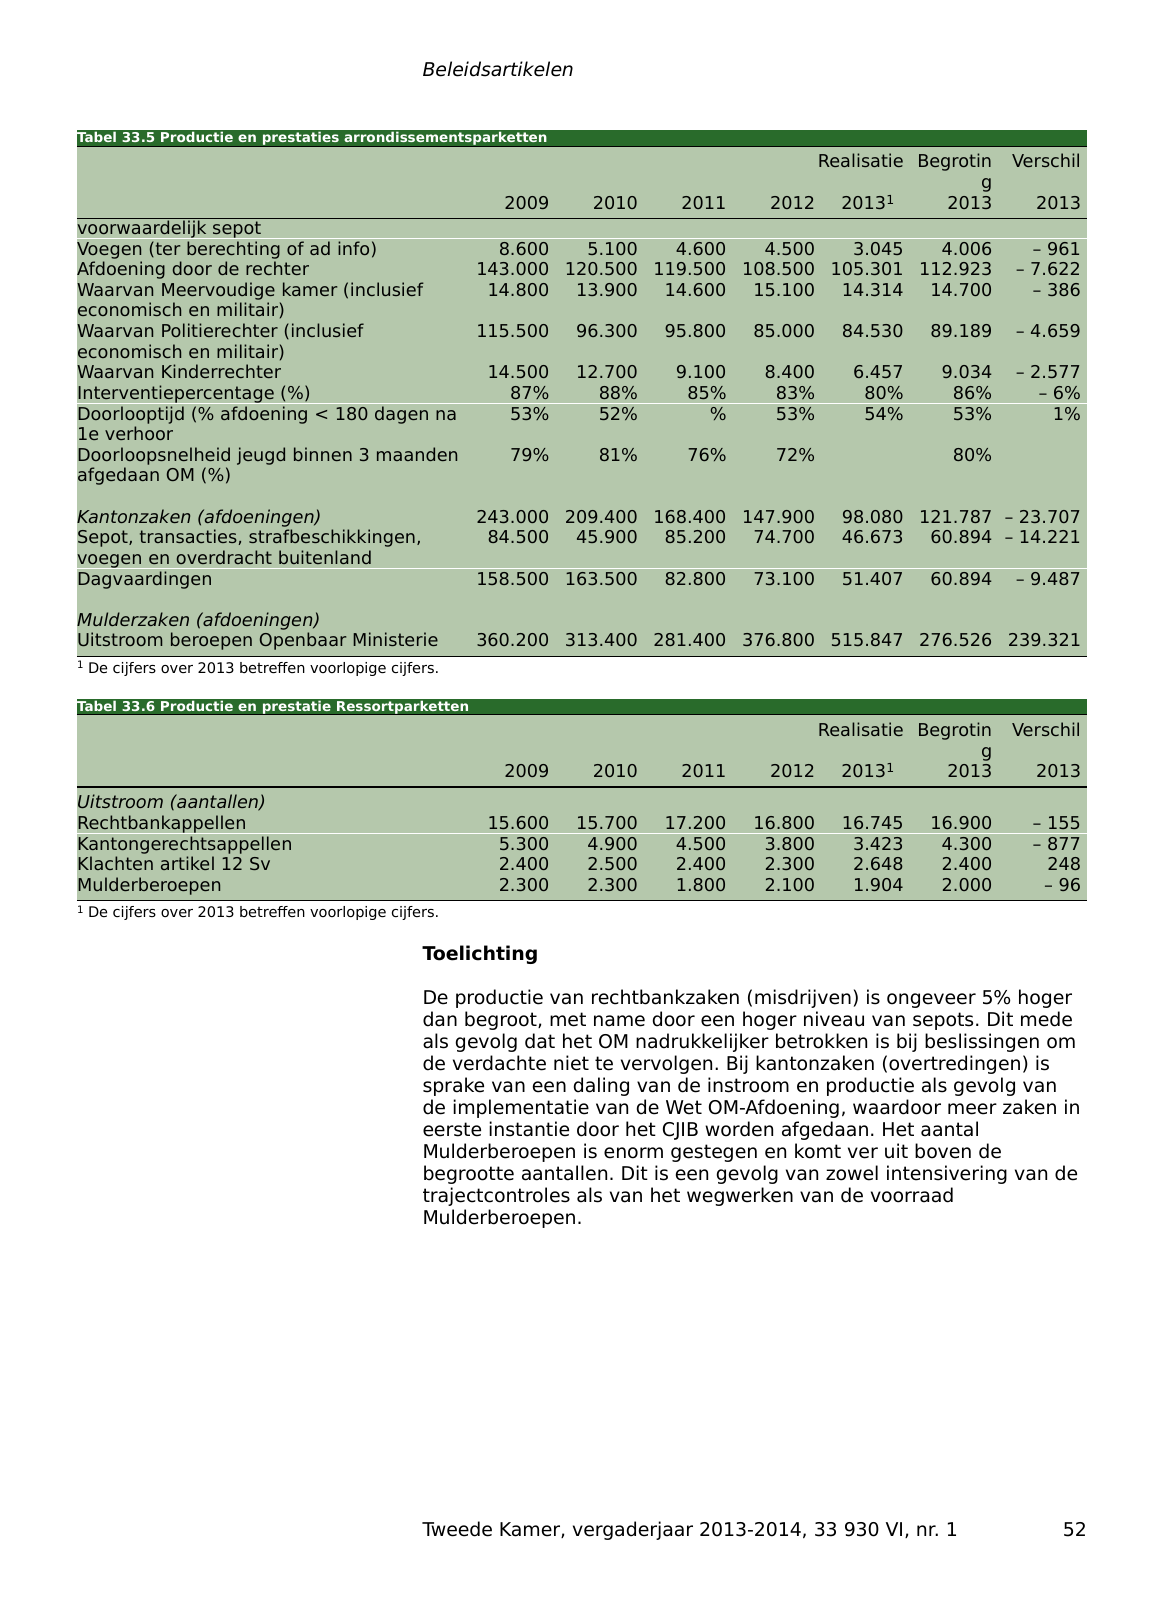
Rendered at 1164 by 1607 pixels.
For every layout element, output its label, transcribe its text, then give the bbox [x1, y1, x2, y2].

table_cell 1 De cijfers over 2013 betreffen voorlopige cijfers. [77, 657, 1087, 677]
table_cell – 9.487 [998, 569, 1087, 589]
table_cell 79% [466, 445, 555, 486]
table_cell Uitstroom beroepen Openbaar Ministerie [77, 630, 466, 656]
table_cell Kantonzaken (afdoeningen) [77, 507, 466, 527]
table_cell 4.600 [644, 239, 732, 259]
table_cell 105.301 [821, 259, 909, 280]
table_cell Afdoening door de rechter [77, 259, 466, 280]
table_cell [998, 486, 1087, 507]
table_cell 2013 [998, 761, 1087, 786]
table_cell [732, 589, 821, 610]
table_cell 52% [555, 404, 644, 445]
table_cell 2.400 [909, 854, 998, 875]
table_cell 60.894 [909, 527, 998, 568]
table_cell 276.526 [909, 630, 998, 656]
text De productie van rechtbankzaken (misdrijven) is ongeveer 5% hoger dan begroot, met name door een hoger niveau van sepots. Dit mede als gevolg dat het OM nadrukkelijker betrokken is bij beslissingen om de verdachte niet te vervolgen. Bij kantonzaken (overtredingen) is sprake van een daling van de instroom en productie als gevolg van de implementatie van de Wet OM-Afdoening, waardoor meer zaken in eerste instantie door het CJIB worden afgedaan. Het aantal Mulderberoepen is enorm gestegen en komt ver uit boven de begrootte aantallen. Dit is een gevolg van zowel intensivering van de trajectcontroles als van het wegwerken van de voorraad Mulderberoepen. [422, 987, 1087, 1229]
table_cell 243.000 [466, 507, 555, 527]
table_cell Waarvan Kinderrechter [77, 362, 466, 383]
table_cell [77, 761, 466, 786]
table_cell % [644, 404, 732, 445]
table_cell 13.900 [555, 280, 644, 321]
table_cell 2.300 [555, 875, 644, 900]
table_cell Realisatie [466, 147, 909, 193]
table_cell 76% [644, 445, 732, 486]
table_cell 95.800 [644, 321, 732, 362]
table_cell 8.400 [732, 362, 821, 383]
table_cell [555, 219, 644, 238]
table_cell 4.500 [732, 239, 821, 259]
table_cell 84.530 [821, 321, 909, 362]
table_cell 2010 [555, 193, 644, 218]
table_cell [732, 610, 821, 630]
table_cell 121.787 [909, 507, 998, 527]
table_cell Waarvan Meervoudige kamer (inclusief economisch en militair) [77, 280, 466, 321]
table_cell 89.189 [909, 321, 998, 362]
table_cell Dagvaardingen [77, 569, 466, 589]
table_cell 96.300 [555, 321, 644, 362]
table_cell 2.300 [732, 854, 821, 875]
table_cell 2.500 [555, 854, 644, 875]
table_cell Realisatie [466, 715, 909, 761]
table_cell 74.700 [732, 527, 821, 568]
table_cell [909, 610, 998, 630]
table_cell 2012 [732, 193, 821, 218]
table_cell 4.006 [909, 239, 998, 259]
table_cell [732, 219, 821, 238]
table_header Tabel 33.6 Productie en prestatie Ressortparketten [77, 699, 1087, 714]
table_cell 158.500 [466, 569, 555, 589]
table_cell 119.500 [644, 259, 732, 280]
table_cell 6.457 [821, 362, 909, 383]
table_cell 12.700 [555, 362, 644, 383]
table_cell 3.423 [821, 834, 909, 854]
table_cell Voegen (ter berechting of ad info) [77, 239, 466, 259]
table_cell 515.847 [821, 630, 909, 656]
table_cell 72% [732, 445, 821, 486]
table_cell Interventiepercentage (%) [77, 383, 466, 403]
table_cell – 877 [998, 834, 1087, 854]
table_cell [909, 486, 998, 507]
table_cell 2.000 [909, 875, 998, 900]
table_cell 2009 [466, 761, 555, 786]
table_cell 143.000 [466, 259, 555, 280]
table_cell 80% [821, 383, 909, 403]
table_cell 14.800 [466, 280, 555, 321]
table_cell 108.500 [732, 259, 821, 280]
table_cell – 2.577 [998, 362, 1087, 383]
table_cell [644, 589, 732, 610]
table_cell Klachten artikel 12 Sv [77, 854, 466, 875]
table_cell [644, 219, 732, 238]
table_cell voorwaardelijk sepot [77, 219, 466, 238]
table_cell 80% [909, 445, 998, 486]
table_cell [821, 445, 909, 486]
table_cell 15.100 [732, 280, 821, 321]
table_cell 5.100 [555, 239, 644, 259]
table_cell 2011 [644, 193, 732, 218]
table_cell 46.673 [821, 527, 909, 568]
table_cell 9.100 [644, 362, 732, 383]
table_cell [555, 788, 644, 813]
table_cell Mulderberoepen [77, 875, 466, 900]
table_cell – 14.221 [998, 527, 1087, 568]
table_cell 53% [909, 404, 998, 445]
table_cell Sepot, transacties, strafbeschikkingen, voegen en overdracht buitenland [77, 527, 466, 568]
table_cell 1 De cijfers over 2013 betreffen voorlopige cijfers. [77, 901, 1087, 921]
table_cell – 155 [998, 813, 1087, 833]
table_cell 45.900 [555, 527, 644, 568]
table_cell 88% [555, 383, 644, 403]
table_cell 17.200 [644, 813, 732, 833]
table_cell [732, 486, 821, 507]
table_cell [466, 486, 555, 507]
table_cell 16.900 [909, 813, 998, 833]
table_cell Rechtbankappellen [77, 813, 466, 833]
table_cell [821, 589, 909, 610]
table_cell 1.800 [644, 875, 732, 900]
table_cell 147.900 [732, 507, 821, 527]
table_cell 3.800 [732, 834, 821, 854]
table_cell 239.321 [998, 630, 1087, 656]
table_cell 2.100 [732, 875, 821, 900]
table_cell 2.400 [644, 854, 732, 875]
table_cell 16.745 [821, 813, 909, 833]
table_cell [77, 486, 466, 507]
table_cell [555, 486, 644, 507]
table_cell 313.400 [555, 630, 644, 656]
table_cell [466, 589, 555, 610]
table_cell 2.300 [466, 875, 555, 900]
table_cell 4.300 [909, 834, 998, 854]
table_cell Kantongerechtsappellen [77, 834, 466, 854]
table_cell [77, 193, 466, 218]
table_cell 14.700 [909, 280, 998, 321]
table_cell – 96 [998, 875, 1087, 900]
table_cell 14.314 [821, 280, 909, 321]
table_cell Waarvan Politierechter (inclusief economisch en militair) [77, 321, 466, 362]
table_cell 112.923 [909, 259, 998, 280]
table_cell [821, 788, 909, 813]
table_cell [466, 219, 555, 238]
table_cell 2010 [555, 761, 644, 786]
table_cell [644, 788, 732, 813]
table_cell 16.800 [732, 813, 821, 833]
table_cell 98.080 [821, 507, 909, 527]
table_cell 9.034 [909, 362, 998, 383]
table_cell 20131 [821, 761, 909, 786]
table_cell 281.400 [644, 630, 732, 656]
table_cell 15.600 [466, 813, 555, 833]
table_cell [821, 219, 909, 238]
table_cell 85.200 [644, 527, 732, 568]
table_cell 53% [732, 404, 821, 445]
table_cell 2009 [466, 193, 555, 218]
table_cell [77, 147, 466, 193]
table_cell 53% [466, 404, 555, 445]
table_cell 73.100 [732, 569, 821, 589]
table_cell 1% [998, 404, 1087, 445]
table_cell 84.500 [466, 527, 555, 568]
table_cell 168.400 [644, 507, 732, 527]
table_cell 360.200 [466, 630, 555, 656]
table_cell [466, 788, 555, 813]
table_cell [821, 486, 909, 507]
table_cell 163.500 [555, 569, 644, 589]
table_cell 1.904 [821, 875, 909, 900]
table_cell 82.800 [644, 569, 732, 589]
table_header Tabel 33.5 Productie en prestaties arrondissementsparketten [77, 130, 1087, 146]
table_cell Begroting [909, 147, 998, 193]
table_cell 2.648 [821, 854, 909, 875]
table_cell 54% [821, 404, 909, 445]
table_cell 248 [998, 854, 1087, 875]
table_cell [909, 788, 998, 813]
table_cell [821, 610, 909, 630]
table_cell Uitstroom (aantallen) [77, 788, 466, 813]
table_cell 4.900 [555, 834, 644, 854]
table_cell 3.045 [821, 239, 909, 259]
table_cell [998, 219, 1087, 238]
table_cell 20131 [821, 193, 909, 218]
table_cell Mulderzaken (afdoeningen) [77, 610, 466, 630]
table_cell – 961 [998, 239, 1087, 259]
table_cell 15.700 [555, 813, 644, 833]
table_cell 2012 [732, 761, 821, 786]
table_cell – 386 [998, 280, 1087, 321]
table_cell 14.600 [644, 280, 732, 321]
table_cell 14.500 [466, 362, 555, 383]
table_cell [644, 610, 732, 630]
table_cell [909, 589, 998, 610]
table_cell Verschil [998, 147, 1087, 193]
table_cell 85% [644, 383, 732, 403]
table_cell 5.300 [466, 834, 555, 854]
table_cell Verschil [998, 715, 1087, 761]
table_cell – 6% [998, 383, 1087, 403]
table_cell [644, 486, 732, 507]
table_cell [998, 589, 1087, 610]
table_cell Doorlooptijd (% afdoening < 180 dagen na 1e verhoor [77, 404, 466, 445]
table_cell 86% [909, 383, 998, 403]
table_cell 209.400 [555, 507, 644, 527]
table_cell 85.000 [732, 321, 821, 362]
table_cell [466, 610, 555, 630]
table_cell [555, 589, 644, 610]
table_cell 8.600 [466, 239, 555, 259]
table_cell 2013 [998, 193, 1087, 218]
table_cell – 7.622 [998, 259, 1087, 280]
table_cell [998, 445, 1087, 486]
table_cell 87% [466, 383, 555, 403]
table_cell 2011 [644, 761, 732, 786]
table_cell [998, 788, 1087, 813]
table_cell 51.407 [821, 569, 909, 589]
table_cell 81% [555, 445, 644, 486]
table_cell 2.400 [466, 854, 555, 875]
table_cell 2013 [909, 761, 998, 786]
table_cell 120.500 [555, 259, 644, 280]
table_cell [555, 610, 644, 630]
table_cell 60.894 [909, 569, 998, 589]
table_cell [998, 610, 1087, 630]
table_cell – 4.659 [998, 321, 1087, 362]
table_cell 376.800 [732, 630, 821, 656]
table_cell [77, 589, 466, 610]
subtitle Toelichting [422, 943, 1087, 965]
table_cell Begroting [909, 715, 998, 761]
table_cell Doorloopsnelheid jeugd binnen 3 maanden afgedaan OM (%) [77, 445, 466, 486]
table_cell [732, 788, 821, 813]
table_cell [909, 219, 998, 238]
table_cell 2013 [909, 193, 998, 218]
table_cell 4.500 [644, 834, 732, 854]
table_cell 115.500 [466, 321, 555, 362]
table_cell 83% [732, 383, 821, 403]
table_cell – 23.707 [998, 507, 1087, 527]
table_cell [77, 715, 466, 761]
